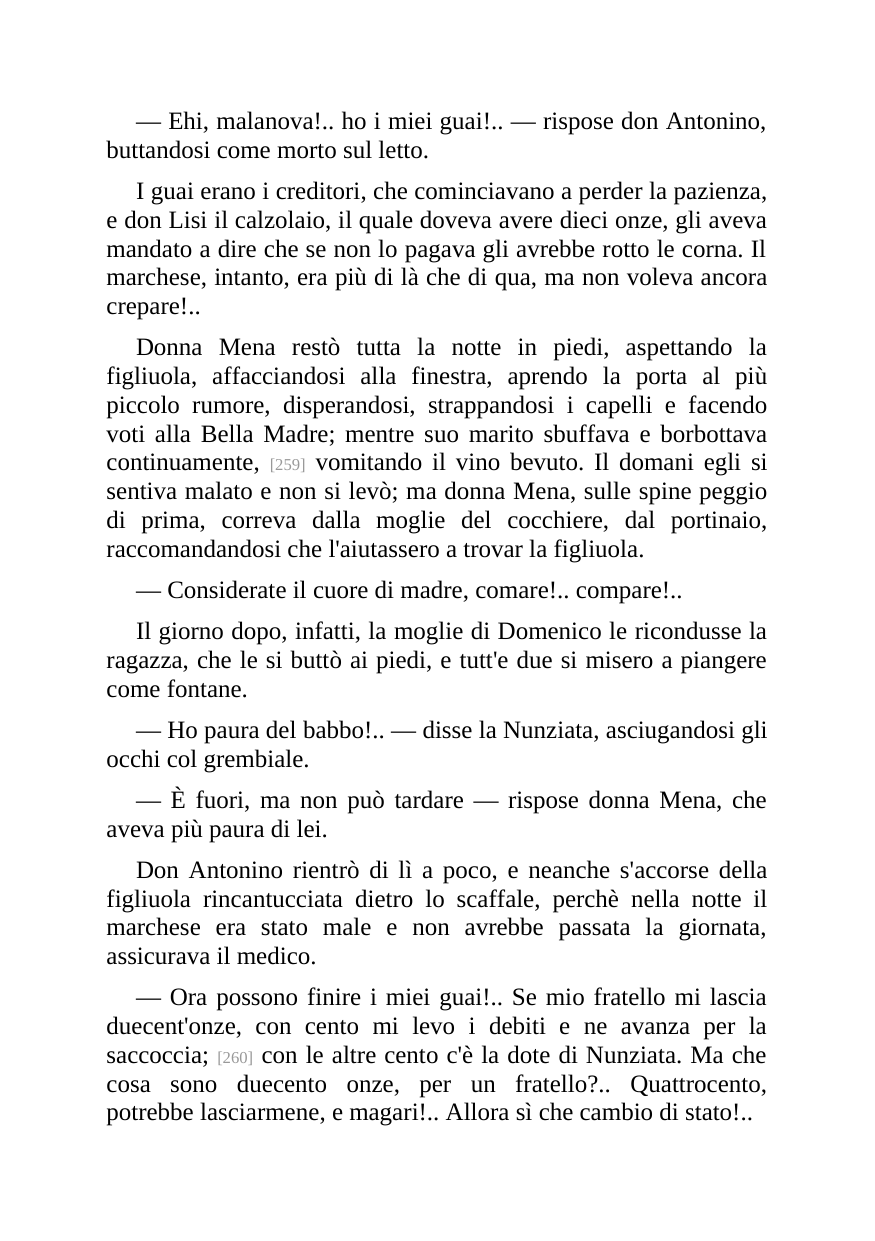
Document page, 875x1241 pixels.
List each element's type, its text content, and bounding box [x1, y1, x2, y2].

text — Ho paura del babbo!.. — disse la Nunziata, asciugandosi gli occhi col grembiale. [106, 715, 768, 772]
text — È fuori, ma non può tardare — rispose donna Mena, che aveva più paura di lei. [106, 785, 768, 842]
text Donna Mena restò tutta la notte in piedi, aspettando la figliuola, affacciandosi alla finestra, aprendo la porta al più piccolo rumore, disperandosi, strappandosi i capelli e facendo voti alla Bella Madre; mentre suo marito sbuffava e borbottava continuamente, [259] vomitando il vino bevuto. Il domani egli si sentiva malato e non si levò; ma donna Mena, sulle spine peggio di prima, correva dalla moglie del cocchiere, dal portinaio, raccomandandosi che l'aiutassero a trovar la figliuola. [106, 332, 768, 562]
text I guai erano i creditori, che cominciavano a perder la pazienza, e don Lisi il calzolaio, il quale doveva avere dieci onze, gli aveva mandato a dire che se non lo pagava gli avrebbe rotto le corna. Il marchese, intanto, era più di là che di qua, ma non voleva ancora crepare!.. [106, 176, 768, 320]
text — Considerate il cuore di madre, comare!.. compare!.. [106, 575, 768, 604]
text — Ehi, malanova!.. ho i miei guai!.. — rispose don Antonino, buttandosi come morto sul letto. [106, 106, 768, 164]
text — Ora possono finire i miei guai!.. Se mio fratello mi lascia duecent'onze, con cento mi levo i debiti e ne avanza per la saccoccia; [260] con le altre cento c'è la dote di Nunziata. Ma che cosa sono duecento onze, per un fratello?.. Quattrocento, potrebbe lasciarmene, e magari!.. Allora sì che cambio di stato!.. [106, 982, 768, 1126]
text Il giorno dopo, infatti, la moglie di Domenico le ricondusse la ragazza, che le si buttò ai piedi, e tutt'e due si misero a piangere come fontane. [106, 616, 768, 702]
text Don Antonino rientrò di lì a poco, e neanche s'accorse della figliuola rincantucciata dietro lo scaffale, perchè nella notte il marchese era stato male e non avrebbe passata la giornata, assicurava il medico. [106, 855, 768, 970]
